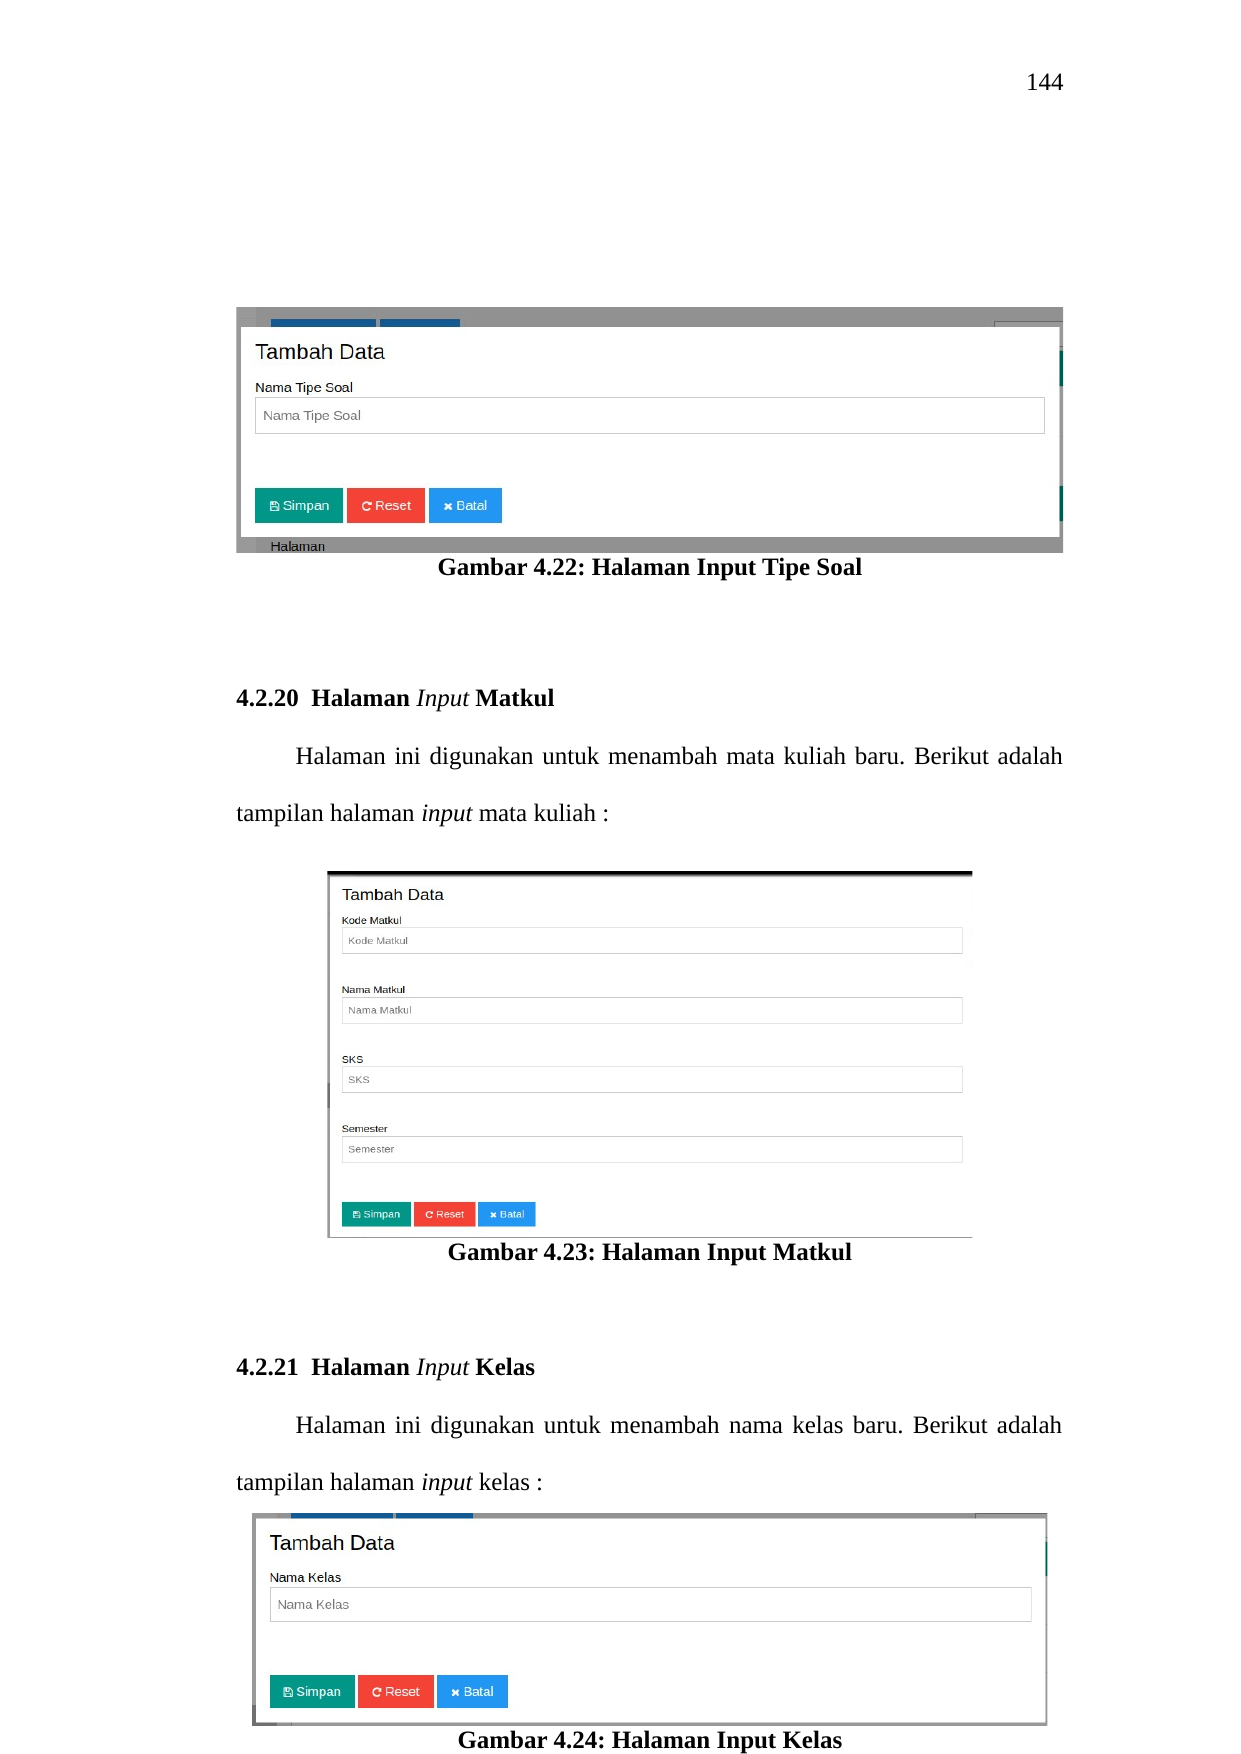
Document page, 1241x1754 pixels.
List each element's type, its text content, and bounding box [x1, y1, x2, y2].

subtitle 4.2.20 Halaman Input Matkul [236, 683, 1063, 712]
picture [327, 871, 973, 1238]
picture [252, 1513, 1048, 1726]
text [236, 859, 1063, 871]
subtitle 4.2.21 Halaman Input Kelas [236, 1352, 1063, 1381]
picture [236, 307, 1064, 553]
text Gambar 4.24: Halaman Input Kelas [252, 1726, 1047, 1754]
text Halaman ini digunakan untuk menambah nama kelas baru. Berikut adalah tampilan halaman input kelas : [236, 1410, 1063, 1496]
text Gambar 4.22: Halaman Input Tipe Soal [236, 553, 1063, 581]
text Halaman ini digunakan untuk menambah mata kuliah baru. Berikut adalah tampilan halaman input mata kuliah : [236, 741, 1063, 827]
text [252, 1501, 1047, 1513]
text Gambar 4.23: Halaman Input Matkul [236, 1238, 1063, 1266]
